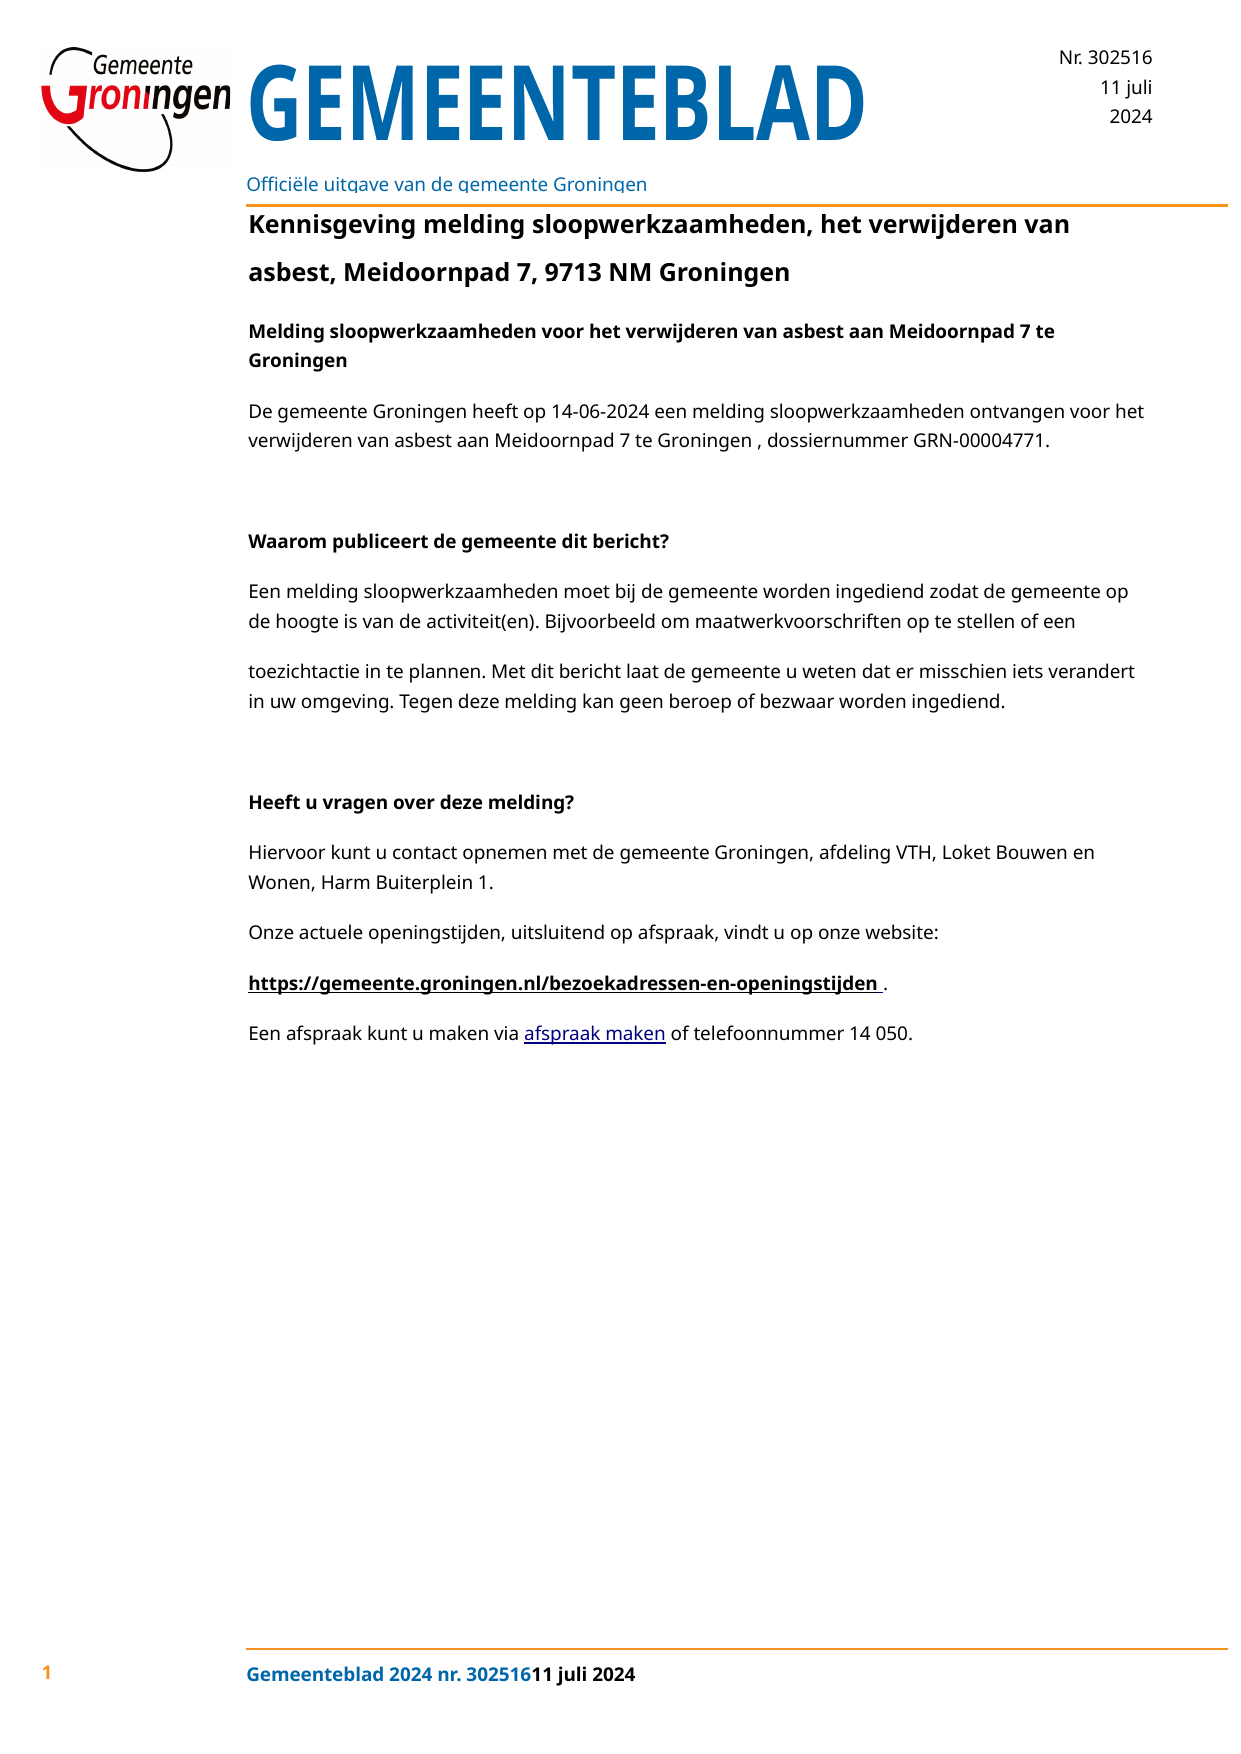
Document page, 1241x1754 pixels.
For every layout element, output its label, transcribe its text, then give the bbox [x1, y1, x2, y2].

text De gemeente Groningen heeft op 14-06-2024 een melding sloopwerkzaamheden ontvangen voor het verwijderen van asbest aan Meidoornpad 7 te Groningen , dossiernummer GRN-00004771. [248, 398, 1152, 453]
text Hiervoor kunt u contact opnemen met de gemeente Groningen, afdeling VTH, Loket Bouwen en Wonen, Harm Buiterplein 1. [248, 839, 1152, 895]
text Onze actuele openingstijden, uitsluitend op afspraak, vindt u op onze website: [248, 919, 1152, 945]
text Heeft u vragen over deze melding? [248, 789, 1152, 815]
text Waarom publiceert de gemeente dit bericht? [248, 528, 1152, 554]
picture [41, 47, 231, 172]
text Een afspraak kunt u maken via afspraak maken of telefoonnummer 14 050. [248, 1020, 1152, 1046]
text toezichtactie in te plannen. Met dit bericht laat de gemeente u weten dat er misschien iets verandert in uw omgeving. Tegen deze melding kan geen beroep of bezwaar worden ingediend. [248, 659, 1152, 714]
text https://gemeente.groningen.nl/bezoekadressen-en-openingstijden . [248, 970, 1152, 996]
text Melding sloopwerkzaamheden voor het verwijderen van asbest aan Meidoornpad 7 te Groningen [248, 318, 1152, 373]
text Kennisgeving melding sloopwerkzaamheden, het verwijderen van asbest, Meidoornpad 7, 9713 NM Groningen [248, 207, 1152, 288]
text Een melding sloopwerkzaamheden moet bij de gemeente worden ingediend zodat de gemeente op de hoogte is van de activiteit(en). Bijvoorbeeld om maatwerkvoorschriften op te stellen of een [248, 579, 1152, 634]
